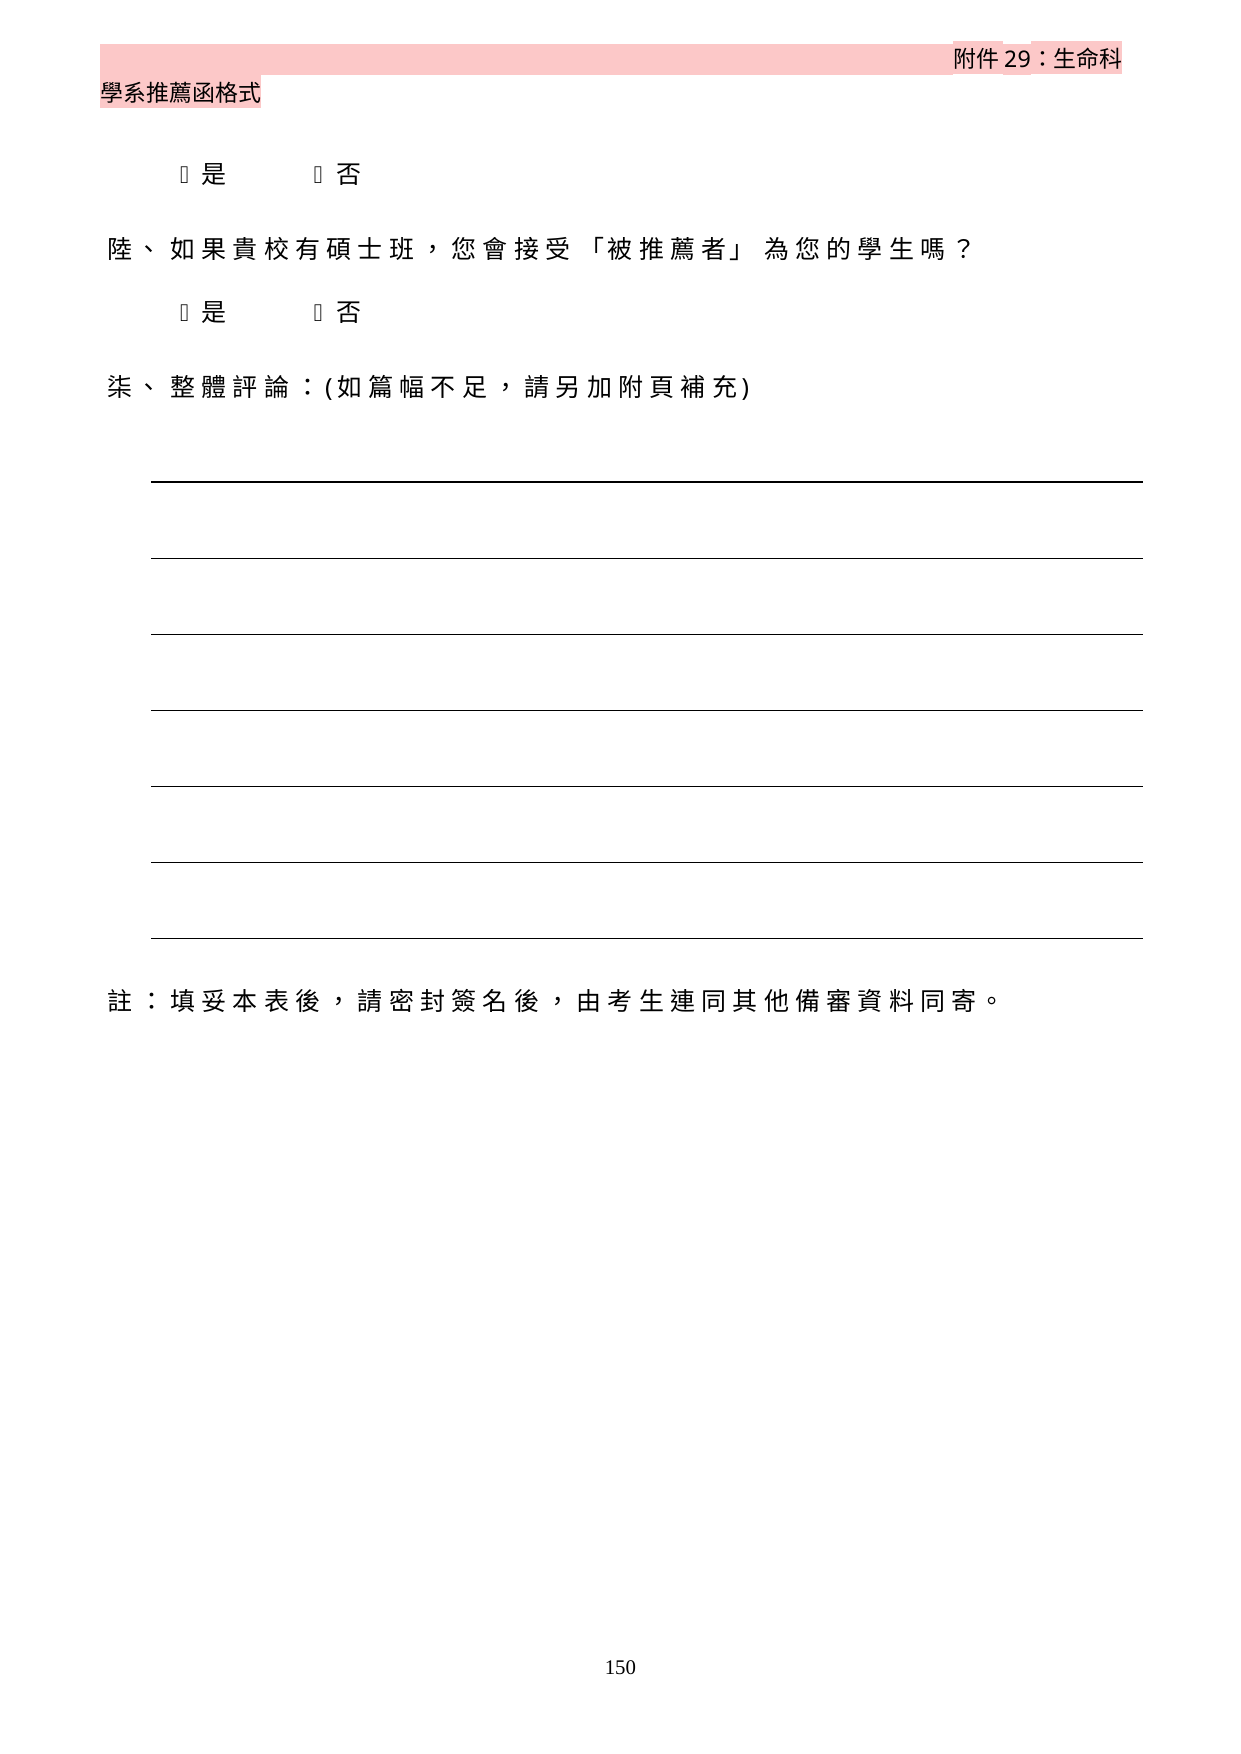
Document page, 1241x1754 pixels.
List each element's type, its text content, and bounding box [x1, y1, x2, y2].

table_cell [151, 635, 1143, 709]
table_cell [151, 863, 1143, 938]
text  是  否 [136, 131, 1136, 194]
table_header [151, 406, 1143, 481]
text 註：填妥本表後，請密封簽名後，由考生連同其他備審資料同寄。 [104, 957, 1136, 1020]
text 柒、整體評論：(如篇幅不足，請另加附頁補充) [104, 344, 1136, 406]
table_cell [151, 787, 1143, 862]
text  是  否 [136, 269, 1136, 331]
text 陸、如果貴校有碩士班，您會接受「被推薦者」為您的學生嗎？ [104, 206, 1136, 269]
table_cell [151, 483, 1143, 557]
table_cell [151, 711, 1143, 786]
table_cell [151, 559, 1143, 633]
